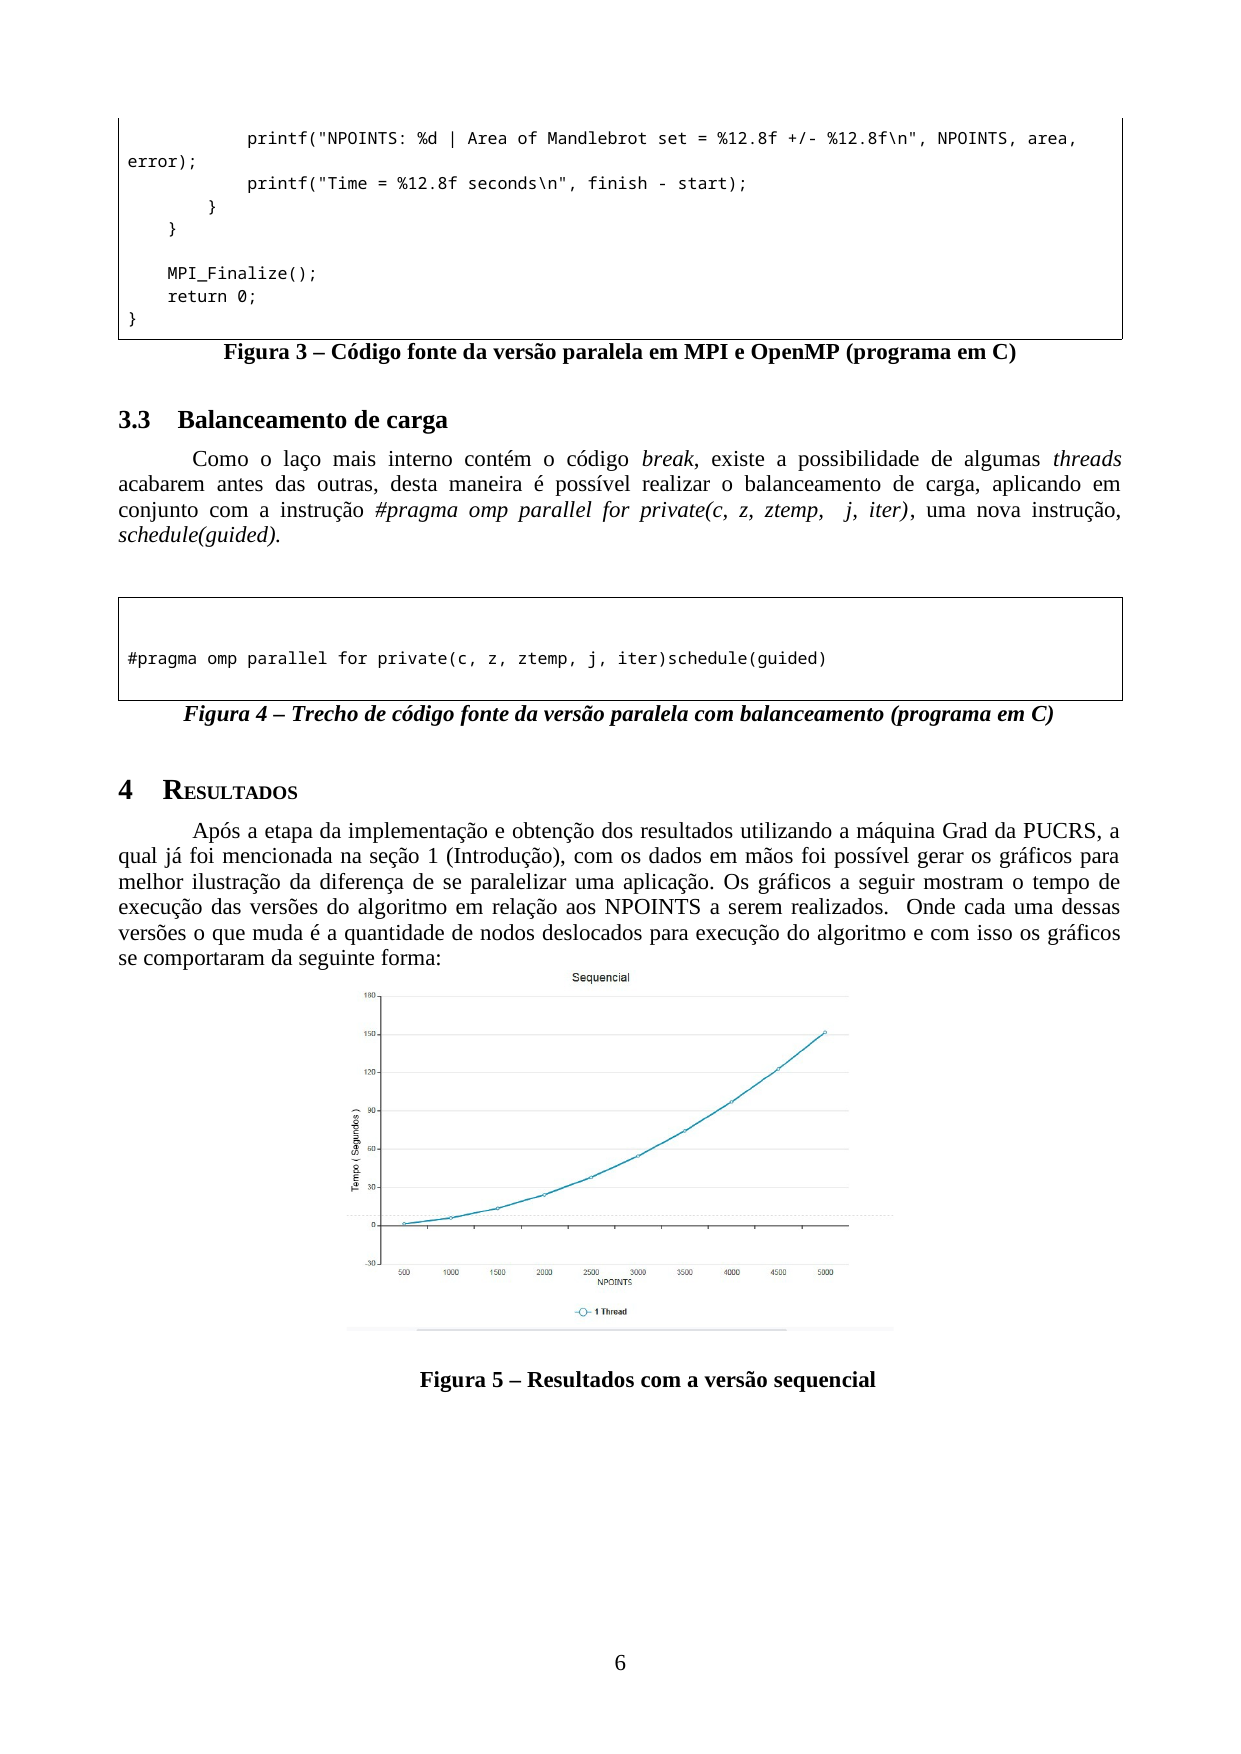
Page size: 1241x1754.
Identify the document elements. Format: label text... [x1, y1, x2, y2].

subtitle Balanceamento de carga [118, 406, 1122, 434]
text Figura 4 – Trecho de código fonte da versão paralela com balanceamento (programa em C) [118, 701, 1122, 726]
text return 0; [119, 284, 1122, 307]
text Após a etapa da implementação e obtenção dos resultados utilizando a máquina Grad da PUCRS, a qual já foi mencionada na seção 1 (Introdução), com os dados em mãos foi possível gerar os gráficos para melhor ilustração da diferença de se paralelizar uma aplicação. Os gráficos a seguir mostram o tempo de execução das versões do algoritmo em relação aos NPOINTS a serem realizados. Onde cada uma dessas versões o que muda é a quantidade de nodos deslocados para execução do algoritmo e com isso os gráficos se comportaram da seguinte forma: [118, 818, 1122, 971]
picture [346, 970, 894, 1331]
subtitle Resultados [118, 773, 1122, 806]
text } [119, 307, 1122, 339]
text Como o laço mais interno contém o código break, existe a possibilidade de algumas threads acabarem antes das outras, desta maneira é possível realizar o balanceamento de carga, aplicando em conjunto com a instrução #pragma omp parallel for private(c, z, ztemp, j, iter), uma nova instrução, schedule(guided). [118, 446, 1122, 548]
text #pragma omp parallel for private(c, z, ztemp, j, iter)schedule(guided) [119, 638, 1122, 669]
text printf("NPOINTS: %d | Area of Mandlebrot set = %12.8f +/- %12.8f\n", NPOINTS, area, error); [119, 118, 1122, 172]
text MPI_Finalize(); [119, 262, 1122, 284]
text printf("Time = %12.8f seconds\n", finish - start); [119, 172, 1122, 194]
text } [119, 217, 1122, 239]
text Figura 5 – Resultados com a versão sequencial [118, 1367, 1122, 1393]
text } [119, 194, 1122, 217]
text Figura 3 – Código fonte da versão paralela em MPI e OpenMP (programa em C) [118, 340, 1122, 364]
